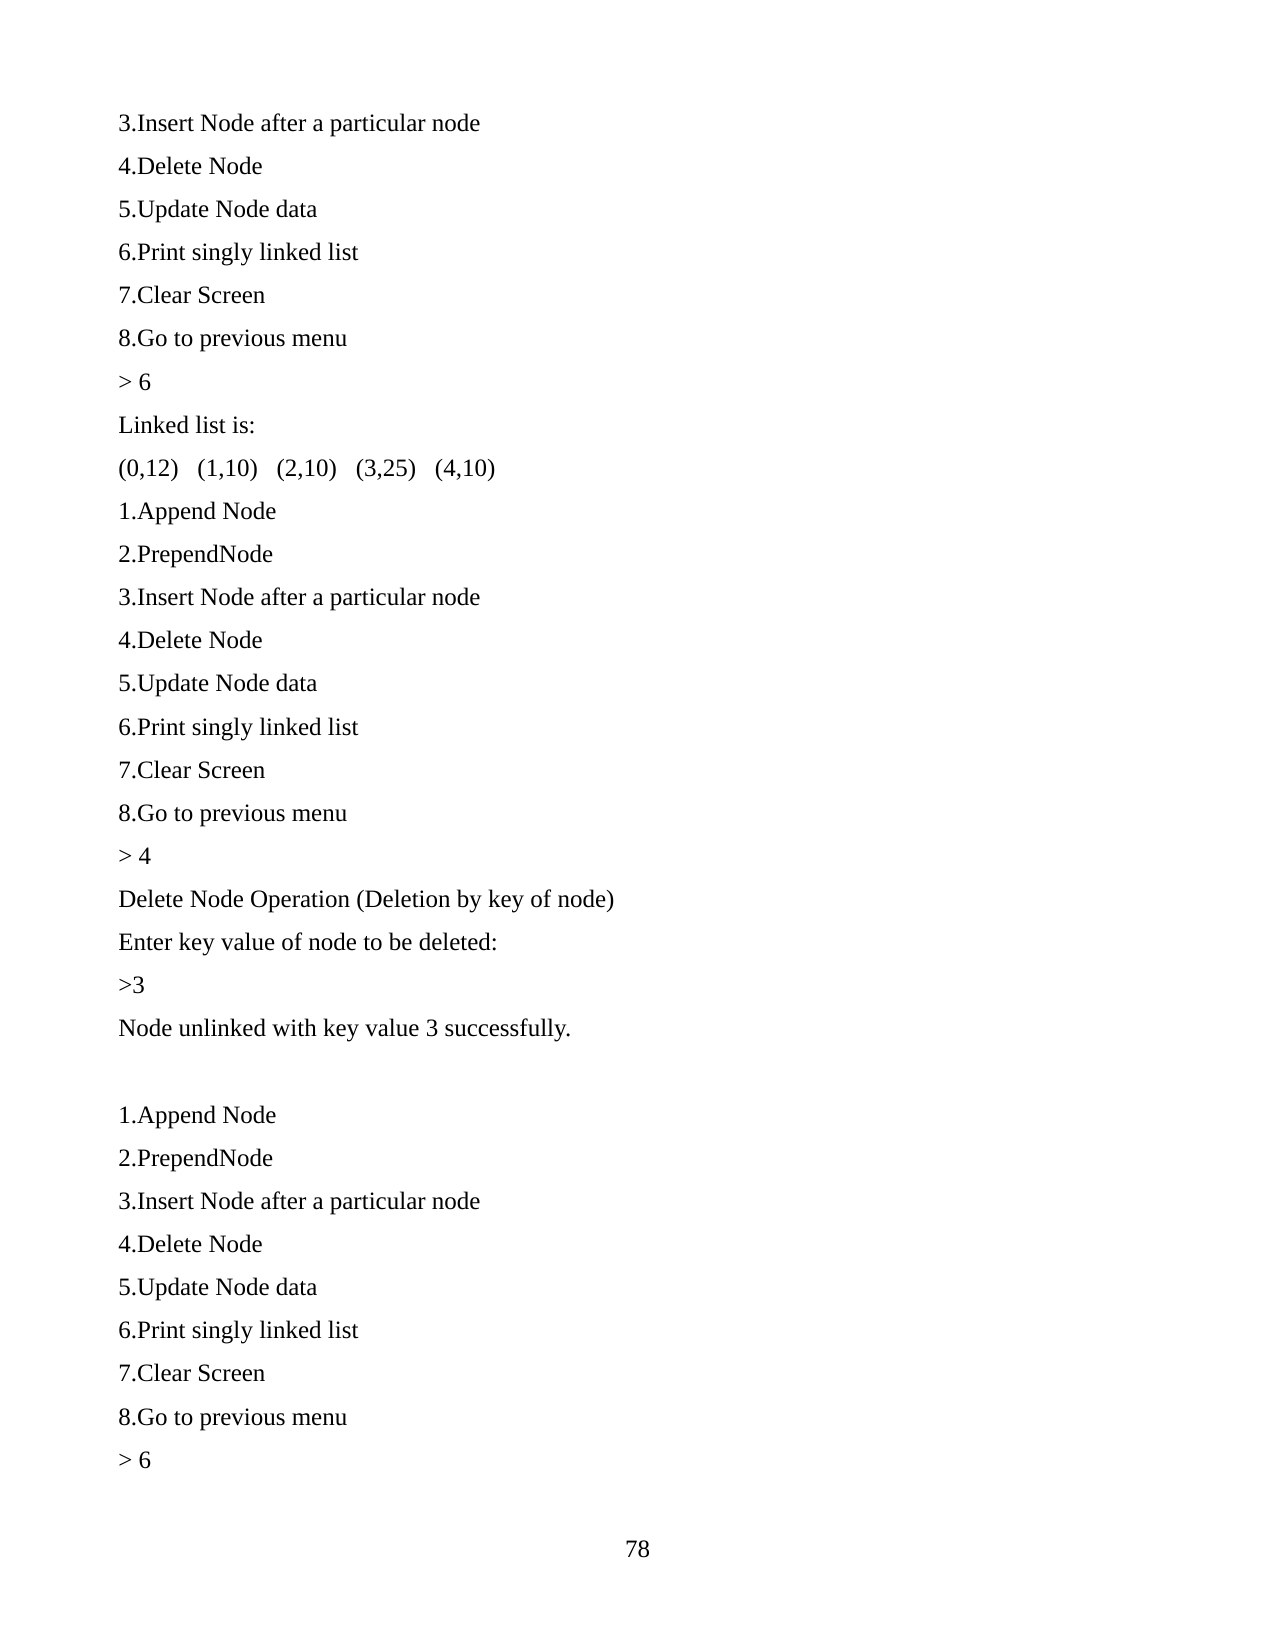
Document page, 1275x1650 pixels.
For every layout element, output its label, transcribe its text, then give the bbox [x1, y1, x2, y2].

text > 6 [118, 1445, 1157, 1473]
text 4.Delete Node [118, 1229, 1157, 1258]
text 4.Delete Node [118, 625, 1157, 654]
text 1.Append Node [118, 1100, 1157, 1128]
text 8.Go to previous menu [118, 798, 1157, 827]
text > 4 [118, 841, 1157, 870]
text 5.Update Node data [118, 668, 1157, 697]
text Linked list is: [118, 410, 1157, 438]
text Node unlinked with key value 3 successfully. [118, 1013, 1157, 1042]
text 2.PrependNode [118, 539, 1157, 568]
text 3.Insert Node after a particular node [118, 1186, 1157, 1215]
text 8.Go to previous menu [118, 323, 1157, 352]
text 8.Go to previous menu [118, 1402, 1157, 1430]
text 6.Print singly linked list [118, 237, 1157, 266]
text 5.Update Node data [118, 1272, 1157, 1301]
text Delete Node Operation (Deletion by key of node) [118, 884, 1157, 913]
text > 6 [118, 367, 1157, 395]
text 7.Clear Screen [118, 1358, 1157, 1387]
text 1.Append Node [118, 496, 1157, 525]
text 2.PrependNode [118, 1143, 1157, 1172]
text 7.Clear Screen [118, 280, 1157, 309]
text 5.Update Node data [118, 194, 1157, 223]
text 3.Insert Node after a particular node [118, 108, 1157, 137]
text >3 [118, 970, 1157, 999]
text 6.Print singly linked list [118, 1315, 1157, 1344]
text 4.Delete Node [118, 151, 1157, 180]
text Enter key value of node to be deleted: [118, 927, 1157, 956]
text 6.Print singly linked list [118, 712, 1157, 740]
text (0,12) (1,10) (2,10) (3,25) (4,10) [118, 453, 1157, 482]
text 3.Insert Node after a particular node [118, 582, 1157, 611]
text 7.Clear Screen [118, 755, 1157, 783]
